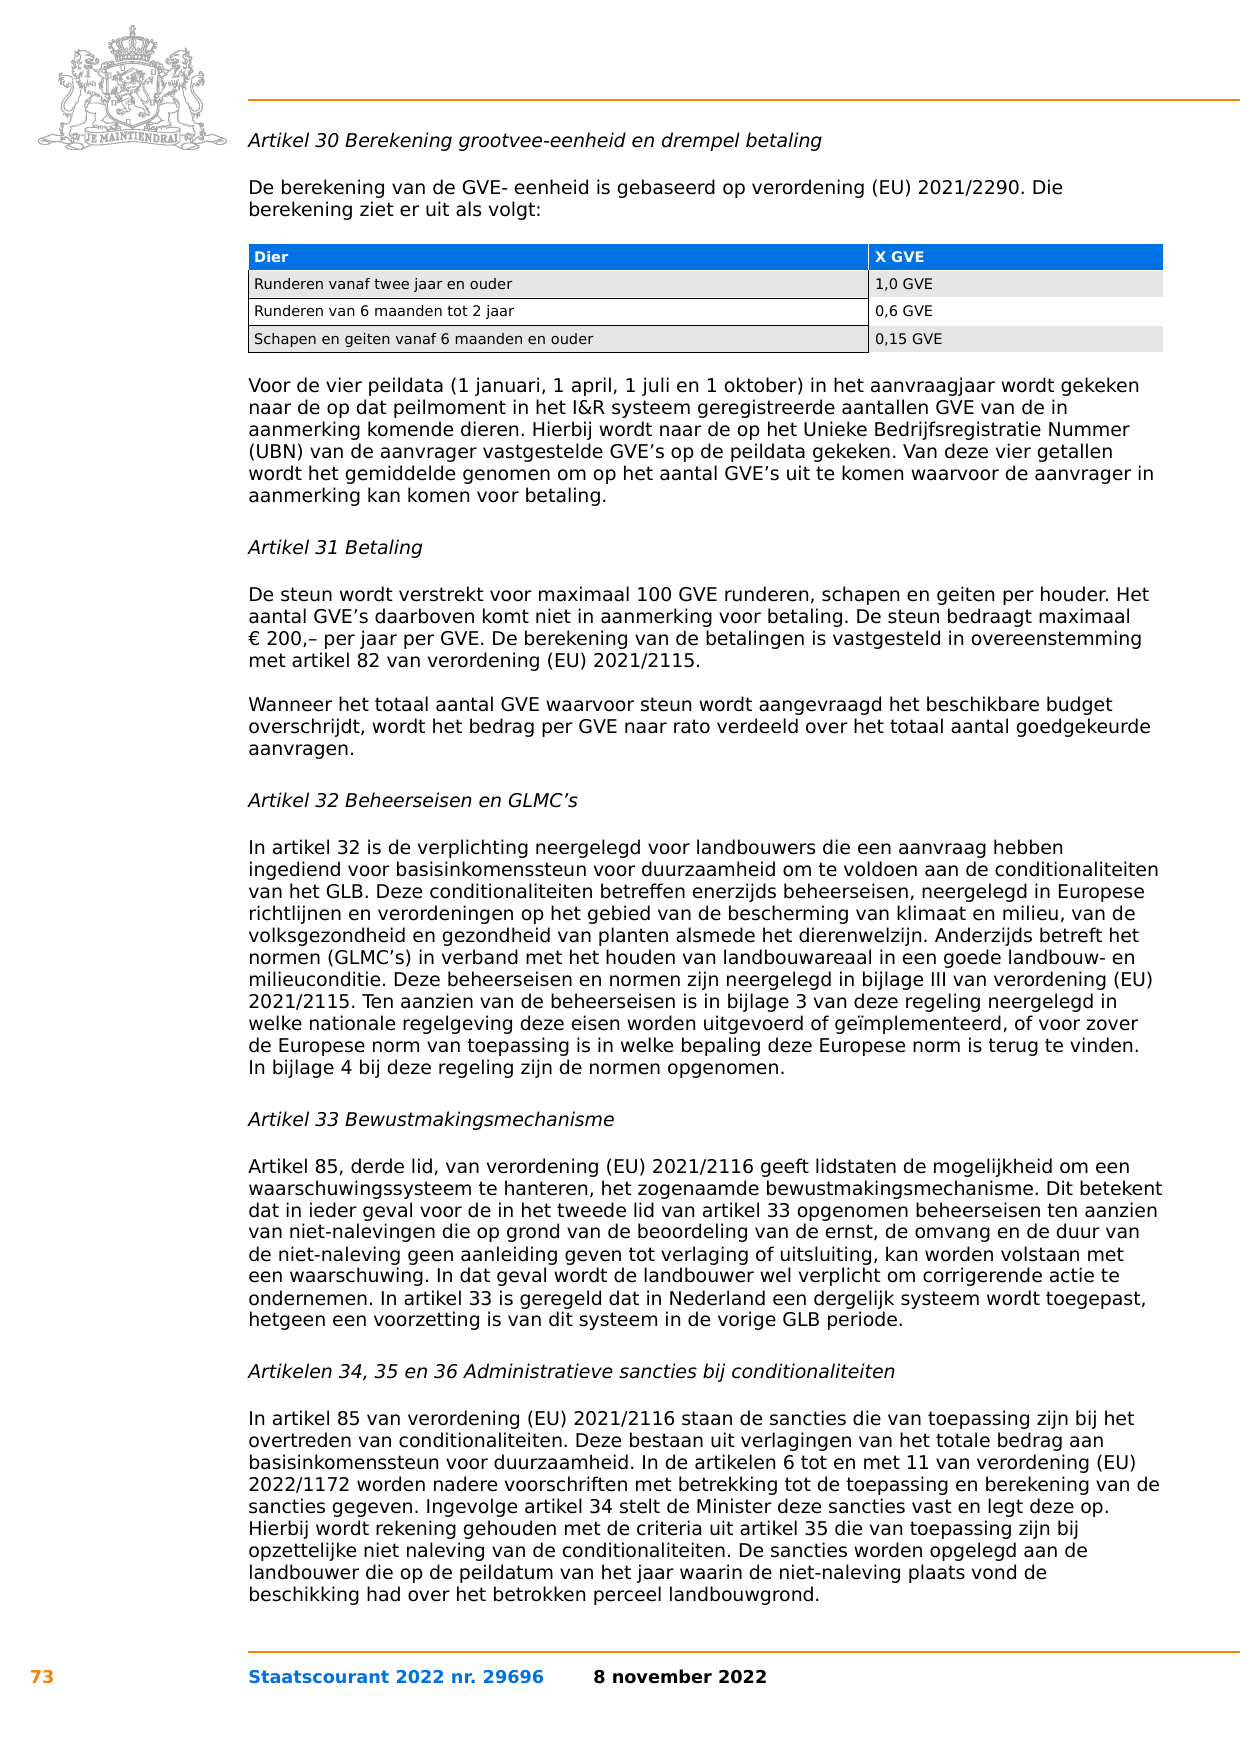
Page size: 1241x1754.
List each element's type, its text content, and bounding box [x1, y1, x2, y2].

subtitle Artikel 32 Beheerseisen en GLMC’s [248, 790, 1163, 812]
text In artikel 32 is de verplichting neergelegd voor landbouwers die een aanvraag hebben ingediend voor basisinkomenssteun voor duurzaamheid om te voldoen aan de conditionaliteiten van het GLB. Deze conditionaliteiten betreffen enerzijds beheerseisen, neergelegd in Europese richtlijnen en verordeningen op het gebied van de bescherming van klimaat en milieu, van de volksgezondheid en gezondheid van planten alsmede het dierenwelzijn. Anderzijds betreft het normen (GLMC’s) in verband met het houden van landbouwareaal in een goede landbouw- en milieuconditie. Deze beheerseisen en normen zijn neergelegd in bijlage III van verordening (EU) 2021/2115. Ten aanzien van de beheerseisen is in bijlage 3 van deze regeling neergelegd in welke nationale regelgeving deze eisen worden uitgevoerd of geïmplementeerd, of voor zover de Europese norm van toepassing is in welke bepaling deze Europese norm is terug te vinden. In bijlage 4 bij deze regeling zijn de normen opgenomen. [248, 837, 1163, 1078]
subtitle Artikelen 34, 35 en 36 Administratieve sancties bij conditionaliteiten [248, 1361, 1163, 1383]
table_header X GVE [869, 244, 1163, 270]
subtitle Artikel 30 Berekening grootvee-eenheid en drempel betaling [248, 130, 1163, 152]
text Artikel 85, derde lid, van verordening (EU) 2021/2116 geeft lidstaten de mogelijkheid om een waarschuwingssysteem te hanteren, het zogenaamde bewustmakingsmechanisme. Dit betekent dat in ieder geval voor de in het tweede lid van artikel 33 opgenomen beheerseisen ten aanzien van niet-nalevingen die op grond van de beoordeling van de ernst, de omvang en de duur van de niet-naleving geen aanleiding geven tot verlaging of uitsluiting, kan worden volstaan met een waarschuwing. In dat geval wordt de landbouwer wel verplicht om corrigerende actie te ondernemen. In artikel 33 is geregeld dat in Nederland een dergelijk systeem wordt toegepast, hetgeen een voorzetting is van dit systeem in de vorige GLB periode. [248, 1156, 1163, 1331]
text De berekening van de GVE- eenheid is gebaseerd op verordening (EU) 2021/2290. Die berekening ziet er uit als volgt: [248, 177, 1163, 221]
text Voor de vier peildata (1 januari, 1 april, 1 juli en 1 oktober) in het aanvraagjaar wordt gekeken naar de op dat peilmoment in het I&R systeem geregistreerde aantallen GVE van de in aanmerking komende dieren. Hierbij wordt naar de op het Unieke Bedrijfsregistratie Nummer (UBN) van de aanvrager vastgestelde GVE’s op de peildata gekeken. Van deze vier getallen wordt het gemiddelde genomen om op het aantal GVE’s uit te komen waarvoor de aanvrager in aanmerking kan komen voor betaling. [248, 375, 1163, 507]
table_cell Schapen en geiten vanaf 6 maanden en ouder [249, 326, 868, 352]
subtitle Artikel 33 Bewustmakingsmechanisme [248, 1108, 1163, 1131]
table_cell 0,6 GVE [869, 299, 1163, 325]
table_cell Runderen van 6 maanden tot 2 jaar [249, 299, 868, 325]
picture [38, 25, 227, 150]
table_cell 0,15 GVE [869, 326, 1163, 352]
table_cell Runderen vanaf twee jaar en ouder [249, 271, 868, 297]
table_header Dier [249, 244, 868, 270]
table_cell 1,0 GVE [869, 271, 1163, 297]
text De steun wordt verstrekt voor maximaal 100 GVE runderen, schapen en geiten per houder. Het aantal GVE’s daarboven komt niet in aanmerking voor betaling. De steun bedraagt maximaal € 200,– per jaar per GVE. De berekening van de betalingen is vastgesteld in overeenstemming met artikel 82 van verordening (EU) 2021/2115. [248, 584, 1163, 672]
subtitle Artikel 31 Betaling [248, 537, 1163, 559]
text In artikel 85 van verordening (EU) 2021/2116 staan de sancties die van toepassing zijn bij het overtreden van conditionaliteiten. Deze bestaan uit verlagingen van het totale bedrag aan basisinkomenssteun voor duurzaamheid. In de artikelen 6 tot en met 11 van verordening (EU) 2022/1172 worden nadere voorschriften met betrekking tot de toepassing en berekening van de sancties gegeven. Ingevolge artikel 34 stelt de Minister deze sancties vast en legt deze op. Hierbij wordt rekening gehouden met de criteria uit artikel 35 die van toepassing zijn bij opzettelijke niet naleving van de conditionaliteiten. De sancties worden opgelegd aan de landbouwer die op de peildatum van het jaar waarin de niet-naleving plaats vond de beschikking had over het betrokken perceel landbouwgrond. [248, 1408, 1163, 1606]
text Wanneer het totaal aantal GVE waarvoor steun wordt aangevraagd het beschikbare budget overschrijdt, wordt het bedrag per GVE naar rato verdeeld over het totaal aantal goedgekeurde aanvragen. [248, 694, 1163, 760]
